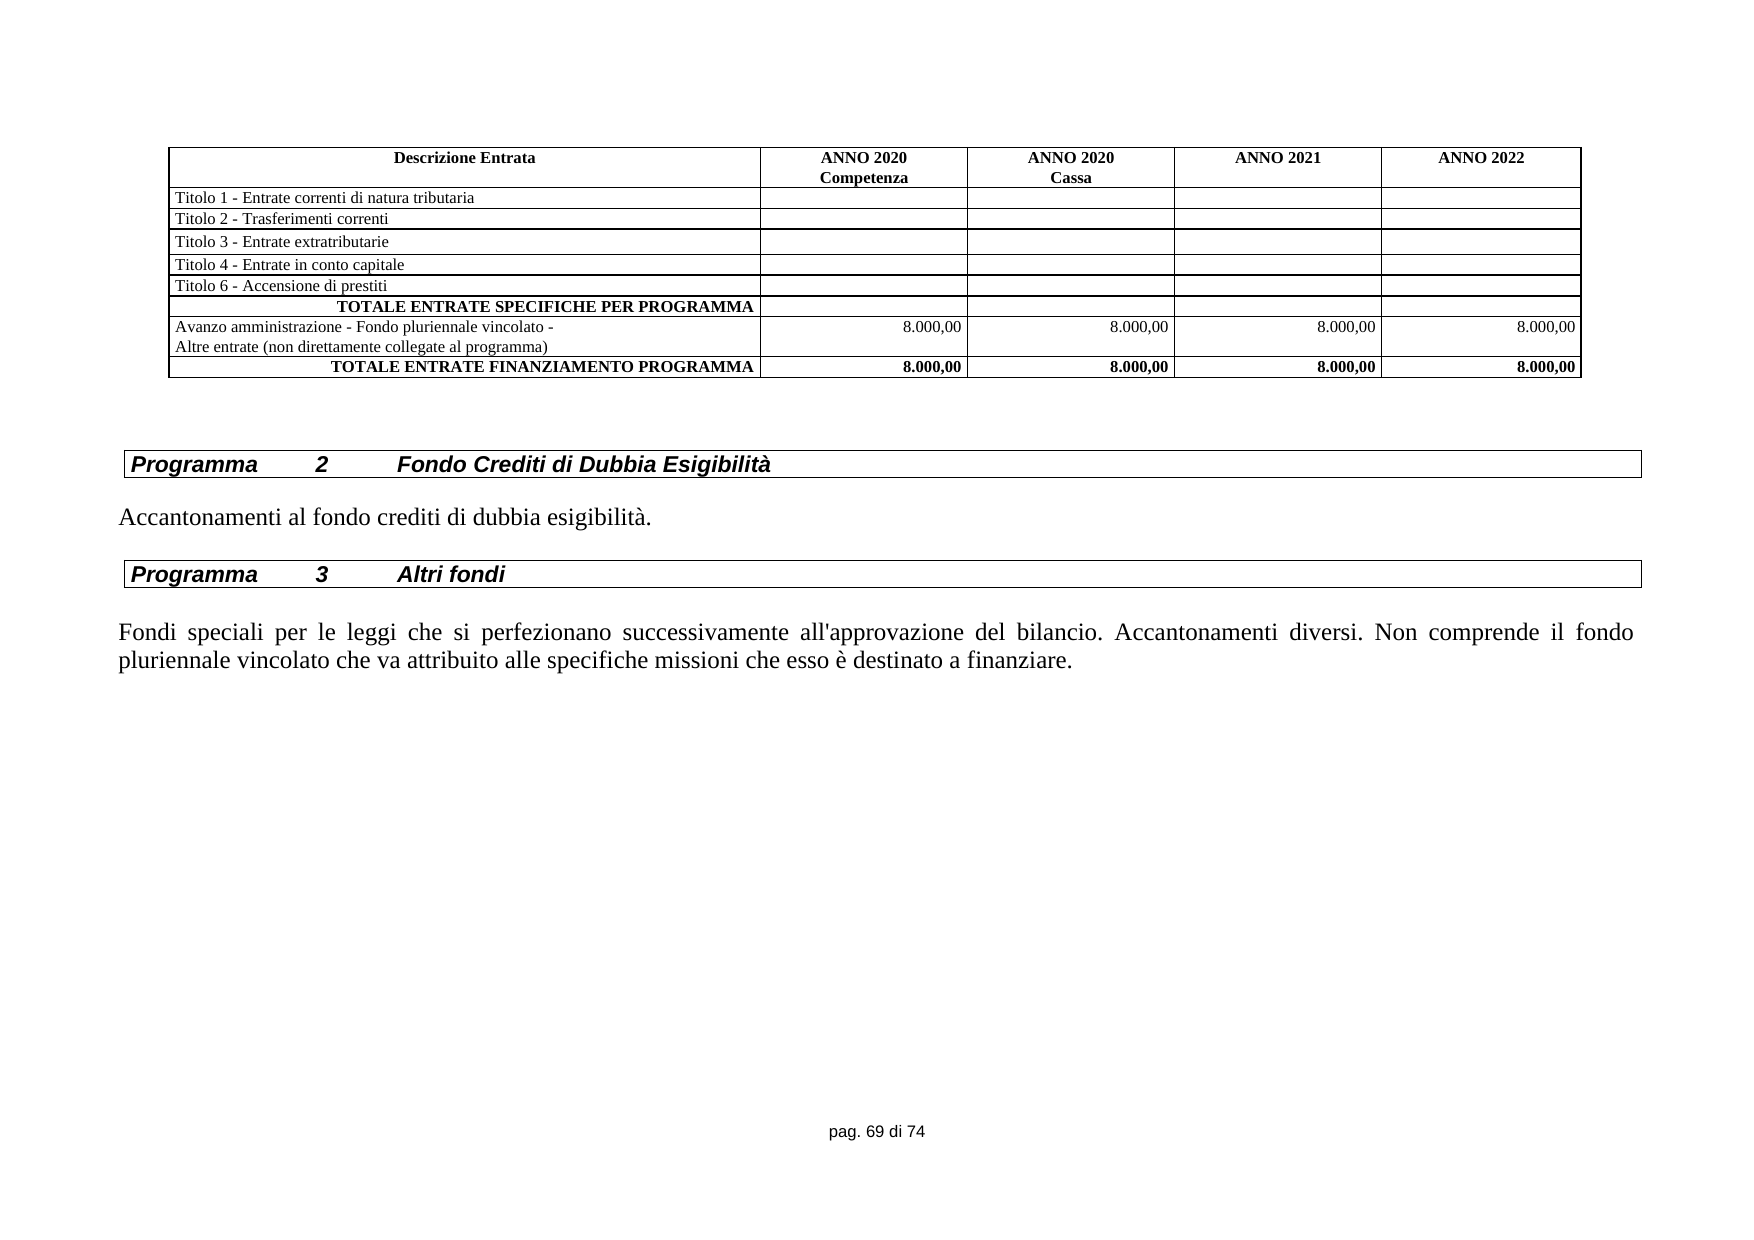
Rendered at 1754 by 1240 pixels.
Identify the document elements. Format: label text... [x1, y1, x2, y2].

table_cell [968, 276, 1174, 295]
table_cell [1175, 255, 1381, 274]
table_cell 8.000,00 [761, 357, 967, 376]
table_header Descrizione Entrata [170, 148, 760, 187]
table_header 2 [309, 451, 391, 477]
table_cell [1382, 209, 1580, 228]
table_cell [1175, 188, 1381, 207]
table_cell Titolo 1 - Entrate correnti di natura tributaria [170, 188, 760, 207]
table_cell [1382, 297, 1580, 316]
table_header ANNO 2021 [1175, 148, 1381, 187]
table_header ANNO 2020 Cassa [968, 148, 1174, 187]
table_header ANNO 2022 [1382, 148, 1580, 187]
table_cell Titolo 4 - Entrate in conto capitale [170, 255, 760, 274]
table_cell 8.000,00 [1382, 357, 1580, 376]
table_cell Titolo 2 - Trasferimenti correnti [170, 209, 760, 228]
table_header Altri fondi [391, 561, 1641, 587]
table_header Programma [125, 451, 309, 477]
table_cell 8.000,00 [968, 317, 1174, 356]
table_cell [1175, 276, 1381, 295]
table_cell [1382, 255, 1580, 274]
table_cell [761, 255, 967, 274]
table_cell [968, 188, 1174, 207]
table_cell [1175, 297, 1381, 316]
table_cell [1382, 276, 1580, 295]
text Fondi speciali per le leggi che si perfezionano successivamente all'approvazione del bilancio. Accantonamenti diversi. Non comprende il fondo pluriennale vincolato che va attribuito alle specifiche missioni che esso è destinato a finanziare. [118, 617, 1636, 674]
table_header Fondo Crediti di Dubbia Esigibilità [391, 451, 1641, 477]
table_cell [761, 230, 967, 253]
table_cell [761, 276, 967, 295]
table_cell [761, 297, 967, 316]
table_cell TOTALE ENTRATE SPECIFICHE PER PROGRAMMA [170, 297, 760, 316]
table_cell [761, 209, 967, 228]
table_cell 8.000,00 [761, 317, 967, 356]
table_cell Avanzo amministrazione - Fondo pluriennale vincolato - Altre entrate (non direttamente collegate al programma) [170, 317, 760, 356]
text Accantonamenti al fondo crediti di dubbia esigibilità. [118, 502, 1636, 531]
table_header ANNO 2020 Competenza [761, 148, 967, 187]
table_cell [1382, 230, 1580, 253]
table_cell [761, 188, 967, 207]
table_cell [968, 297, 1174, 316]
table_header 3 [309, 561, 391, 587]
table_cell TOTALE ENTRATE FINANZIAMENTO PROGRAMMA [170, 357, 760, 376]
table_cell 8.000,00 [1175, 317, 1381, 356]
table_cell 8.000,00 [1382, 317, 1580, 356]
table_cell [1175, 230, 1381, 253]
table_cell Titolo 6 - Accensione di prestiti [170, 276, 760, 295]
table_cell [968, 255, 1174, 274]
table_cell [1382, 188, 1580, 207]
table_cell 8.000,00 [968, 357, 1174, 376]
table_header Programma [125, 561, 309, 587]
table_cell Titolo 3 - Entrate extratributarie [170, 230, 760, 253]
table_cell [968, 230, 1174, 253]
table_cell [968, 209, 1174, 228]
table_cell [1175, 209, 1381, 228]
table_cell 8.000,00 [1175, 357, 1381, 376]
